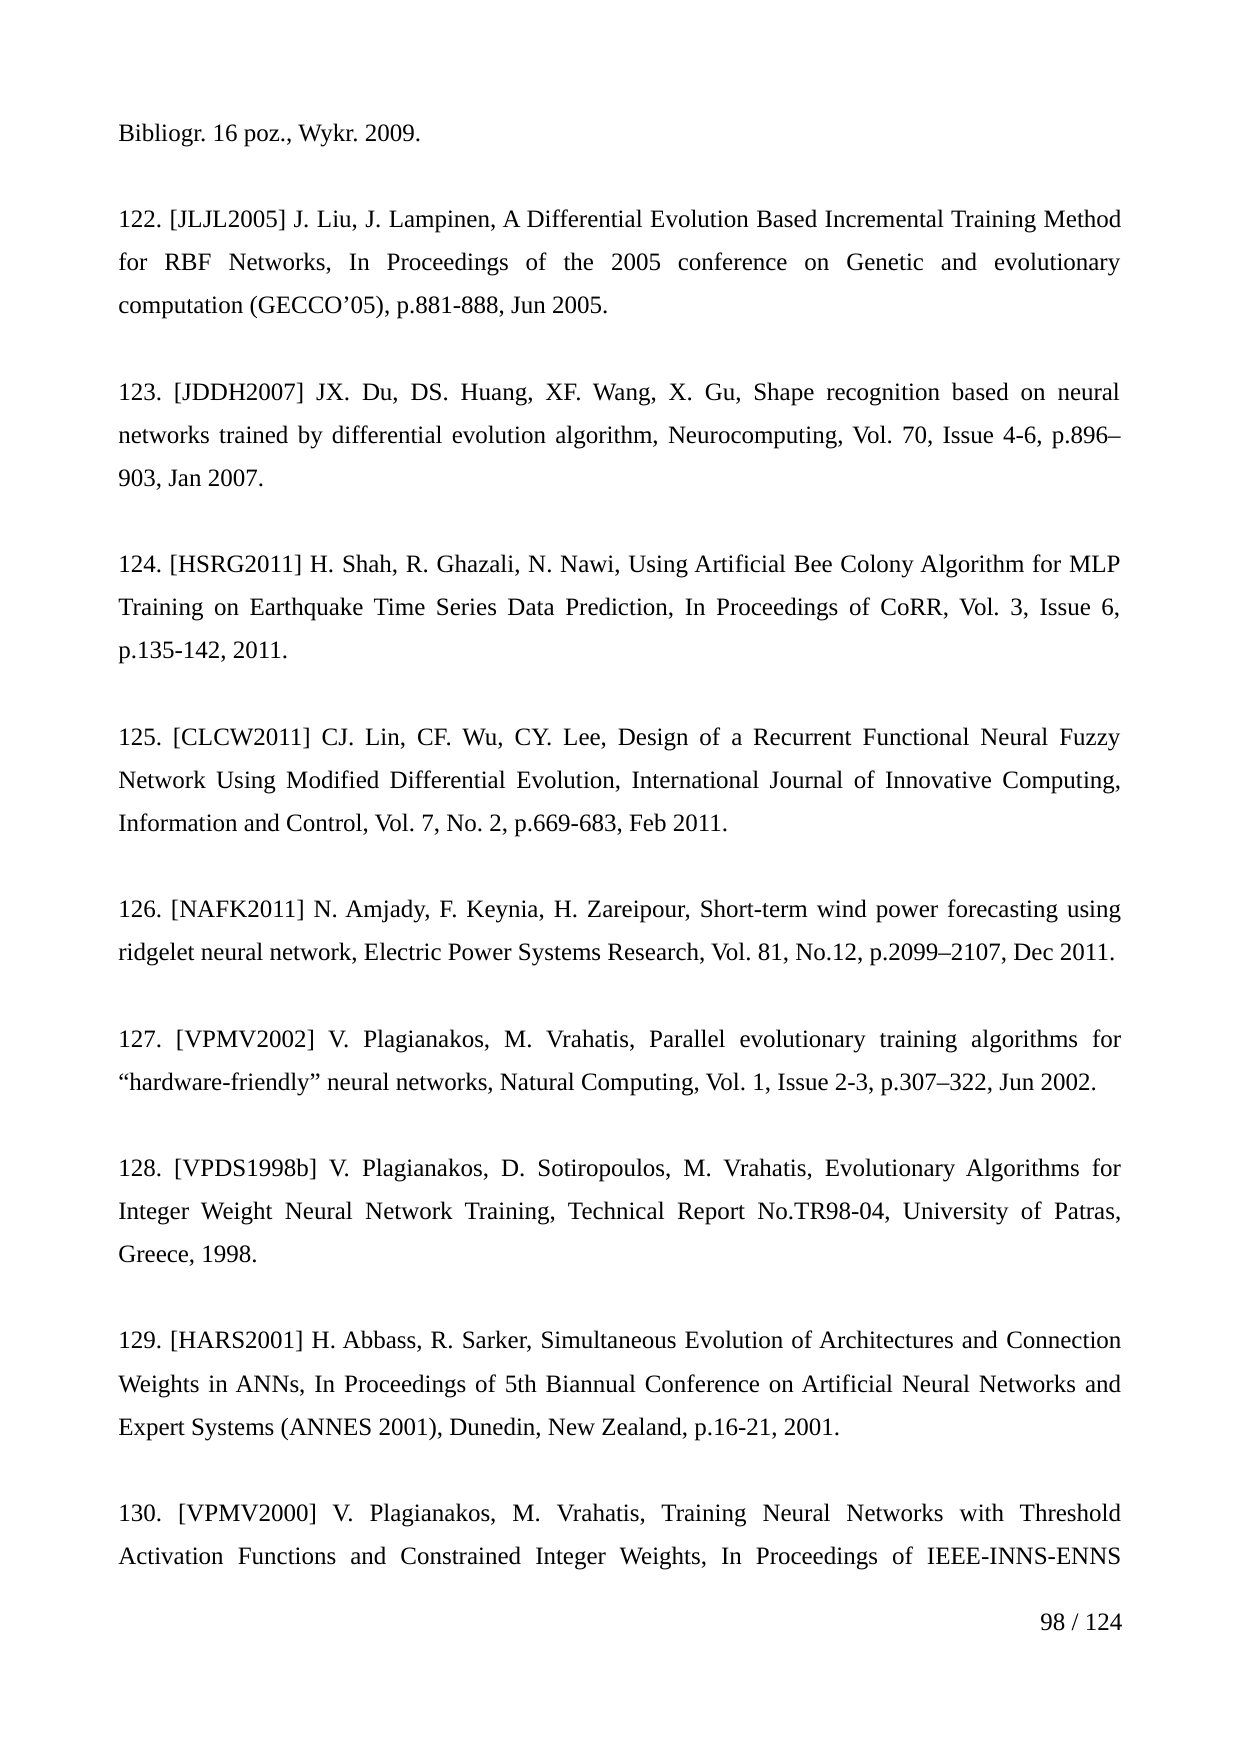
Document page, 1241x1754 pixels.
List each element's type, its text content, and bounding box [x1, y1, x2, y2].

text 124. [HSRG2011] H. Shah, R. Ghazali, N. Nawi, Using Artificial Bee Colony Algorithm for MLP Training on Earthquake Time Series Data Prediction, In Proceedings of CoRR, Vol. 3, Issue 6, p.135-142, 2011. [118, 549, 1122, 664]
text 125. [CLCW2011] CJ. Lin, CF. Wu, CY. Lee, Design of a Recurrent Functional Neural Fuzzy Network Using Modified Differential Evolution, International Journal of Innovative Computing, Information and Control, Vol. 7, No. 2, p.669-683, Feb 2011. [118, 722, 1122, 837]
text 126. [NAFK2011] N. Amjady, F. Keynia, H. Zareipour, Short-term wind power forecasting using ridgelet neural network, Electric Power Systems Research, Vol. 81, No.12, p.2099–2107, Dec 2011. [118, 894, 1122, 966]
text 128. [VPDS1998b] V. Plagianakos, D. Sotiropoulos, M. Vrahatis, Evolutionary Algorithms for Integer Weight Neural Network Training, Technical Report No.TR98-04, University of Patras, Greece, 1998. [118, 1153, 1122, 1268]
text 122. [JLJL2005] J. Liu, J. Lampinen, A Differential Evolution Based Incremental Training Method for RBF Networks, In Proceedings of the 2005 conference on Genetic and evolutionary computation (GECCO’05), p.881-888, Jun 2005. [118, 204, 1122, 319]
text 129. [HARS2001] H. Abbass, R. Sarker, Simultaneous Evolution of Architectures and Connection Weights in ANNs, In Proceedings of 5th Biannual Conference on Artificial Neural Networks and Expert Systems (ANNES 2001), Dunedin, New Zealand, p.16-21, 2001. [118, 1326, 1122, 1441]
text 123. [JDDH2007] JX. Du, DS. Huang, XF. Wang, X. Gu, Shape recognition based on neural networks trained by differential evolution algorithm, Neurocomputing, Vol. 70, Issue 4-6, p.896–903, Jan 2007. [118, 377, 1122, 492]
text 130. [VPMV2000] V. Plagianakos, M. Vrahatis, Training Neural Networks with Threshold Activation Functions and Constrained Integer Weights, In Proceedings of IEEE-INNS-ENNS [118, 1498, 1122, 1570]
text 127. [VPMV2002] V. Plagianakos, M. Vrahatis, Parallel evolutionary training algorithms for “hardware-friendly” neural networks, Natural Computing, Vol. 1, Issue 2-3, p.307–322, Jun 2002. [118, 1024, 1122, 1096]
text Bibliogr. 16 poz., Wykr. 2009. [118, 118, 1122, 147]
